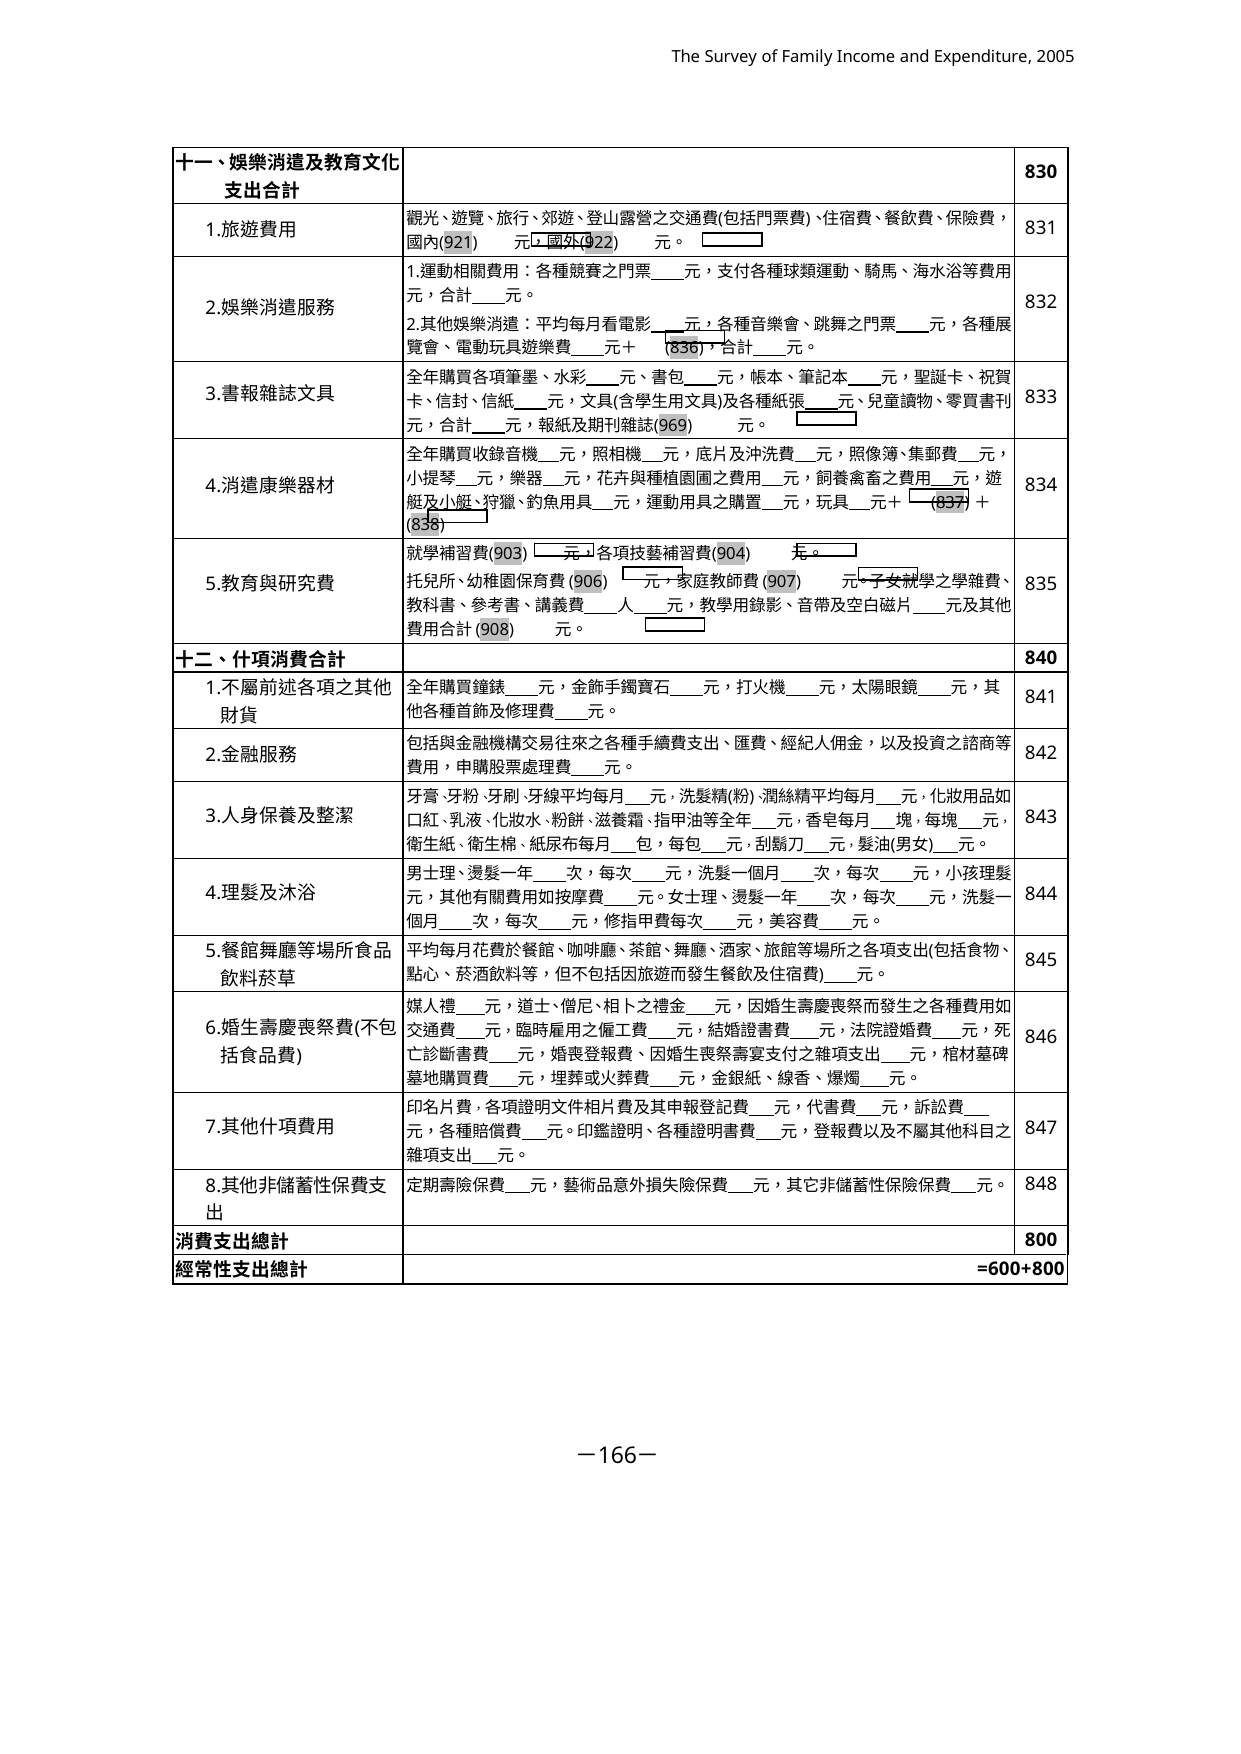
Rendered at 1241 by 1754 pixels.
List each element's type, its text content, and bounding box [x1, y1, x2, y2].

table_cell =600+800 [404, 1254, 1067, 1283]
table_cell 牙膏、牙粉、牙刷、牙線平均每月 元，洗髮精(粉)、潤絲精平均每月 元，化妝用品如口紅、乳液、化妝水、粉餅、滋養霜、指甲油等全年 元，香皂每月 塊，每塊 元，衛生紙、衛生棉、紙尿布每月 包，每包 元，刮鬍刀 元，髮油(男女) 元。 [404, 782, 1014, 858]
table_cell 1.旅遊費用 [174, 204, 402, 256]
table_cell 印名片費，各項證明文件相片費及其申報登記費 元，代書費 元，訴訟費 元，各種賠償費 元。印鑑證明、各種證明書費 元，登報費以及不屬其他科目之雜項支出 元。 [404, 1093, 1014, 1169]
table_cell 十二、什項消費合計 [174, 644, 402, 671]
table_cell 832 [1015, 257, 1067, 361]
table_cell 男士理、燙髮一年 次，每次 元，洗髮一個月 次，每次 元，小孩理髮 元，其他有關費用如按摩費 元。女士理、燙髮一年 次，每次 元，洗髮一個月 次，每次 元，修指甲費每次 元，美容費 元。 [404, 859, 1014, 935]
table_cell 3.人身保養及整潔 [174, 782, 402, 858]
table_cell [404, 1226, 1014, 1253]
table_cell 833 [1015, 362, 1067, 438]
table_cell 6.婚生壽慶喪祭費(不包括食品費) [174, 992, 402, 1092]
table_cell 4.消遣康樂器材 [174, 439, 402, 538]
table_cell 1.運動相關費用：各種競賽之門票 元，支付各種球類運動、騎馬、海水浴等費用 元，合計 元。 2.其他娛樂消遣：平均每月看電影 元，各種音樂會、跳舞之門票 元，各種展覽會、電動玩具遊樂費 元＋ (836)，合計 元。 [404, 257, 1014, 361]
table_cell 843 [1015, 782, 1067, 858]
table_cell 定期壽險保費 元，藝術品意外損失險保費 元，其它非儲蓄性保險保費 元。 [404, 1170, 1014, 1225]
table_cell 848 [1015, 1170, 1067, 1225]
table_cell 835 [1015, 539, 1067, 643]
table_cell 5.餐館舞廳等場所食品飲料菸草 [174, 936, 402, 991]
table_cell 就學補習費(903) 元，各項技藝補習費(904) 元。 托兒所、幼稚園保育費 (906) 元，家庭教師費 (907) 元。子女就學之學雜費、教科書、參考書、講義費 人 元，教學用錄影、音帶及空白磁片 元及其他費用合計 (908) 元。 [404, 539, 1014, 643]
table_cell 平均每月花費於餐館、咖啡廳、茶館、舞廳、酒家、旅館等場所之各項支出(包括食物、點心、菸酒飲料等，但不包括因旅遊而發生餐飲及住宿費) 元。 [404, 936, 1014, 991]
table_cell 847 [1015, 1093, 1067, 1169]
table_cell 800 [1015, 1226, 1067, 1253]
table_header 十一、娛樂消遣及教育文化支出合計 [174, 148, 402, 203]
table_cell 全年購買各項筆墨、水彩 元、書包 元，帳本、筆記本 元，聖誕卡、祝賀卡、信封、信紙 元，文具(含學生用文具)及各種紙張 元、兒童讀物、零買書刊 元，合計 元，報紙及期刊雜誌(969) 元。 [404, 362, 1014, 438]
table_cell 840 [1015, 644, 1067, 671]
table_cell 全年購買鐘錶 元，金飾手鐲寶石 元，打火機 元，太陽眼鏡 元，其他各種首飾及修理費 元。 [404, 673, 1014, 727]
table_cell 841 [1015, 673, 1067, 727]
table_cell 全年購買收錄音機 元，照相機 元，底片及沖洗費 元，照像簿、集郵費 元，小提琴 元，樂器 元，花卉與種植園圃之費用 元，飼養禽畜之費用 元，遊艇及小艇、狩獵、釣魚用具 元，運動用具之購置 元，玩具 元＋ (837) ＋ (838) [404, 439, 1014, 538]
table_header [404, 148, 1014, 203]
table_cell 媒人禮 元，道士、僧尼、相卜之禮金 元，因婚生壽慶喪祭而發生之各種費用如交通費 元，臨時雇用之僱工費 元，結婚證書費 元，法院證婚費 元，死亡診斷書費 元，婚喪登報費、因婚生喪祭壽宴支付之雜項支出 元，棺材墓碑墓地購買費 元，埋葬或火葬費 元，金銀紙、線香、爆燭 元。 [404, 992, 1014, 1092]
table_cell 846 [1015, 992, 1067, 1092]
table_cell 845 [1015, 936, 1067, 991]
table_cell [404, 644, 1014, 671]
table_cell 5.教育與研究費 [174, 539, 402, 643]
table_cell 1.不屬前述各項之其他財貨 [174, 673, 402, 727]
table_cell 4.理髮及沐浴 [174, 859, 402, 935]
table_header 830 [1015, 148, 1067, 203]
table_cell 831 [1015, 204, 1067, 256]
table_cell 7.其他什項費用 [174, 1093, 402, 1169]
table_cell 經常性支出總計 [174, 1255, 402, 1283]
table_cell 3.書報雜誌文具 [174, 362, 402, 438]
table_cell 834 [1015, 439, 1067, 538]
table_cell 2.金融服務 [174, 729, 402, 781]
table_cell 消費支出總計 [174, 1226, 402, 1253]
table_cell 8.其他非儲蓄性保費支出 [174, 1170, 402, 1225]
table_cell 觀光、遊覽、旅行、郊遊、登山露營之交通費(包括門票費)、住宿費、餐飲費、保險費，國內(921) 元，國外(922) 元。 [404, 204, 1014, 256]
table_cell 842 [1015, 729, 1067, 781]
table_cell 844 [1015, 859, 1067, 935]
table_cell 2.娛樂消遣服務 [174, 257, 402, 361]
table_cell 包括與金融機構交易往來之各種手續費支出、匯費、經紀人佣金，以及投資之諮商等費用，申購股票處理費 元。 [404, 729, 1014, 781]
